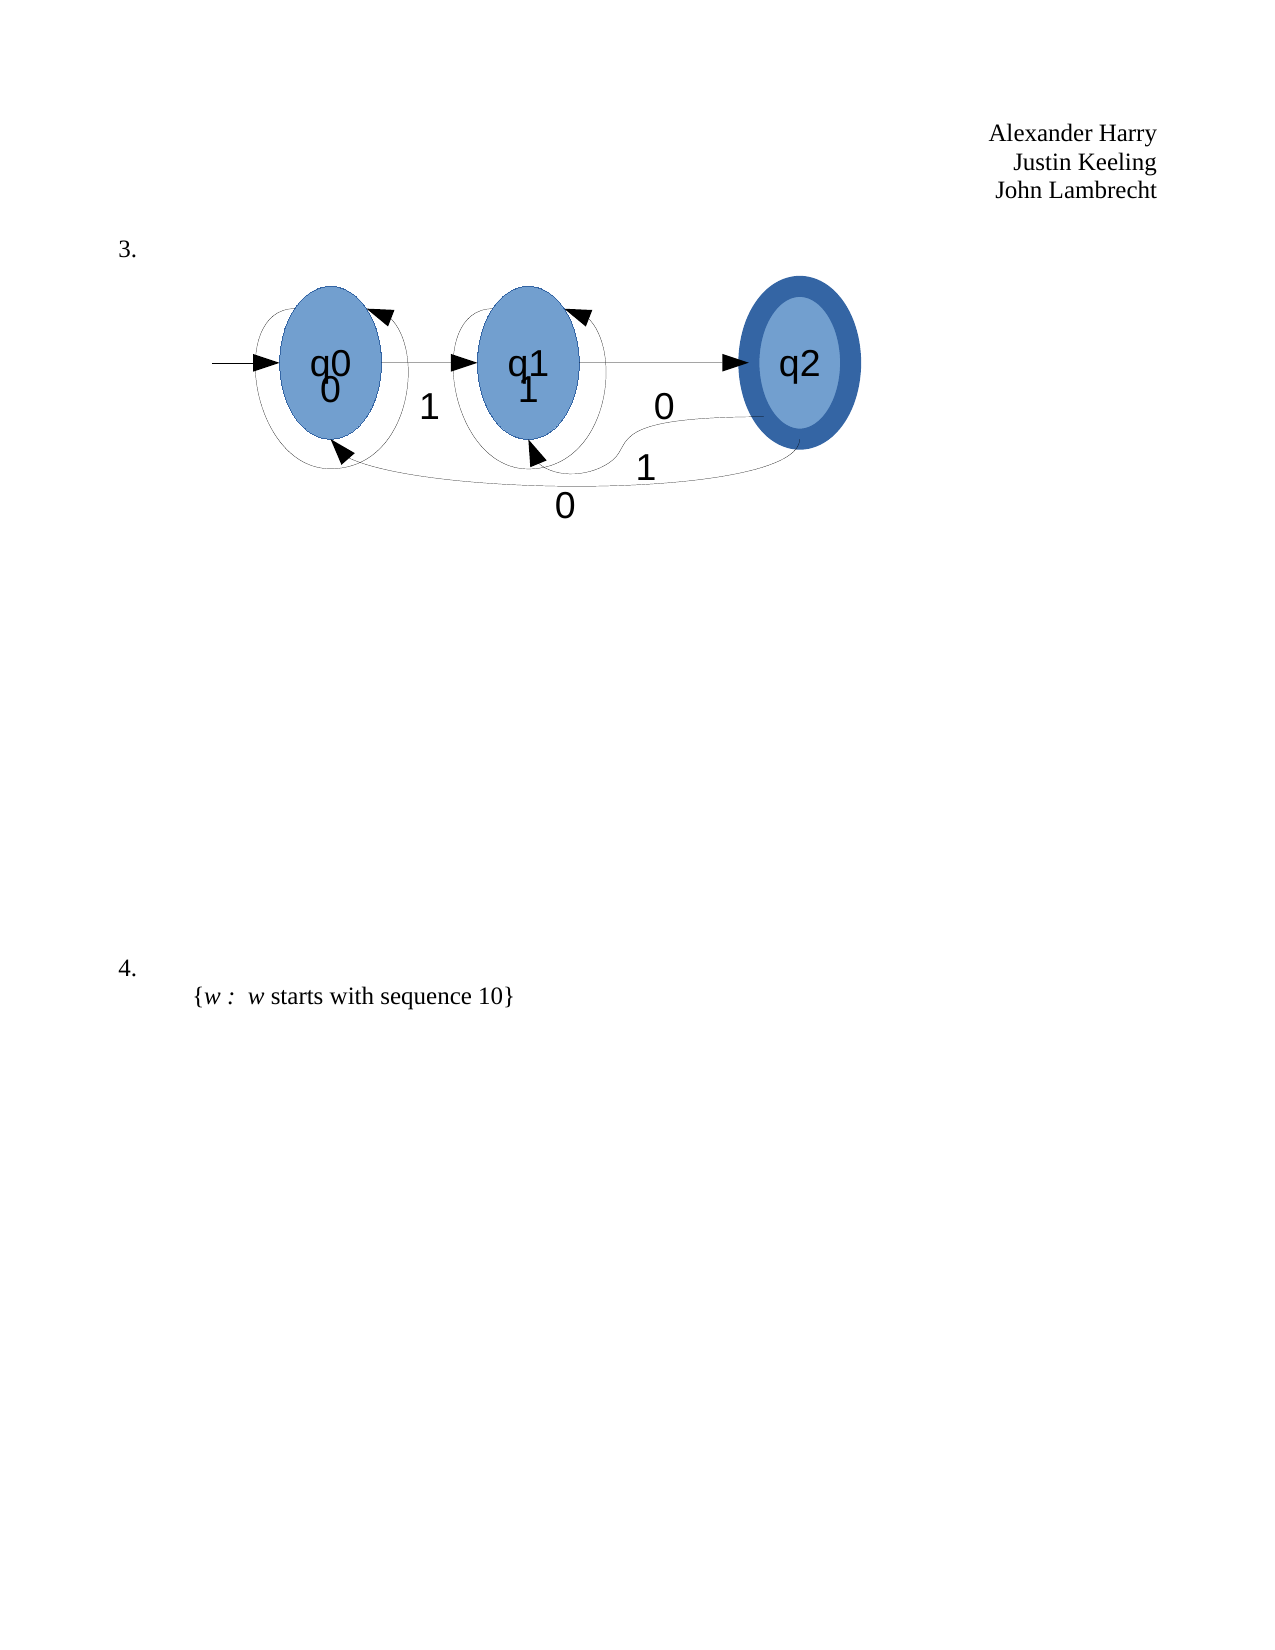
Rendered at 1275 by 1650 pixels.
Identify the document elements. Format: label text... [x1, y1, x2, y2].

text 3. [118, 234, 1157, 263]
text 4. [118, 953, 1157, 981]
text {w : w starts with sequence 10} [118, 981, 1157, 1010]
